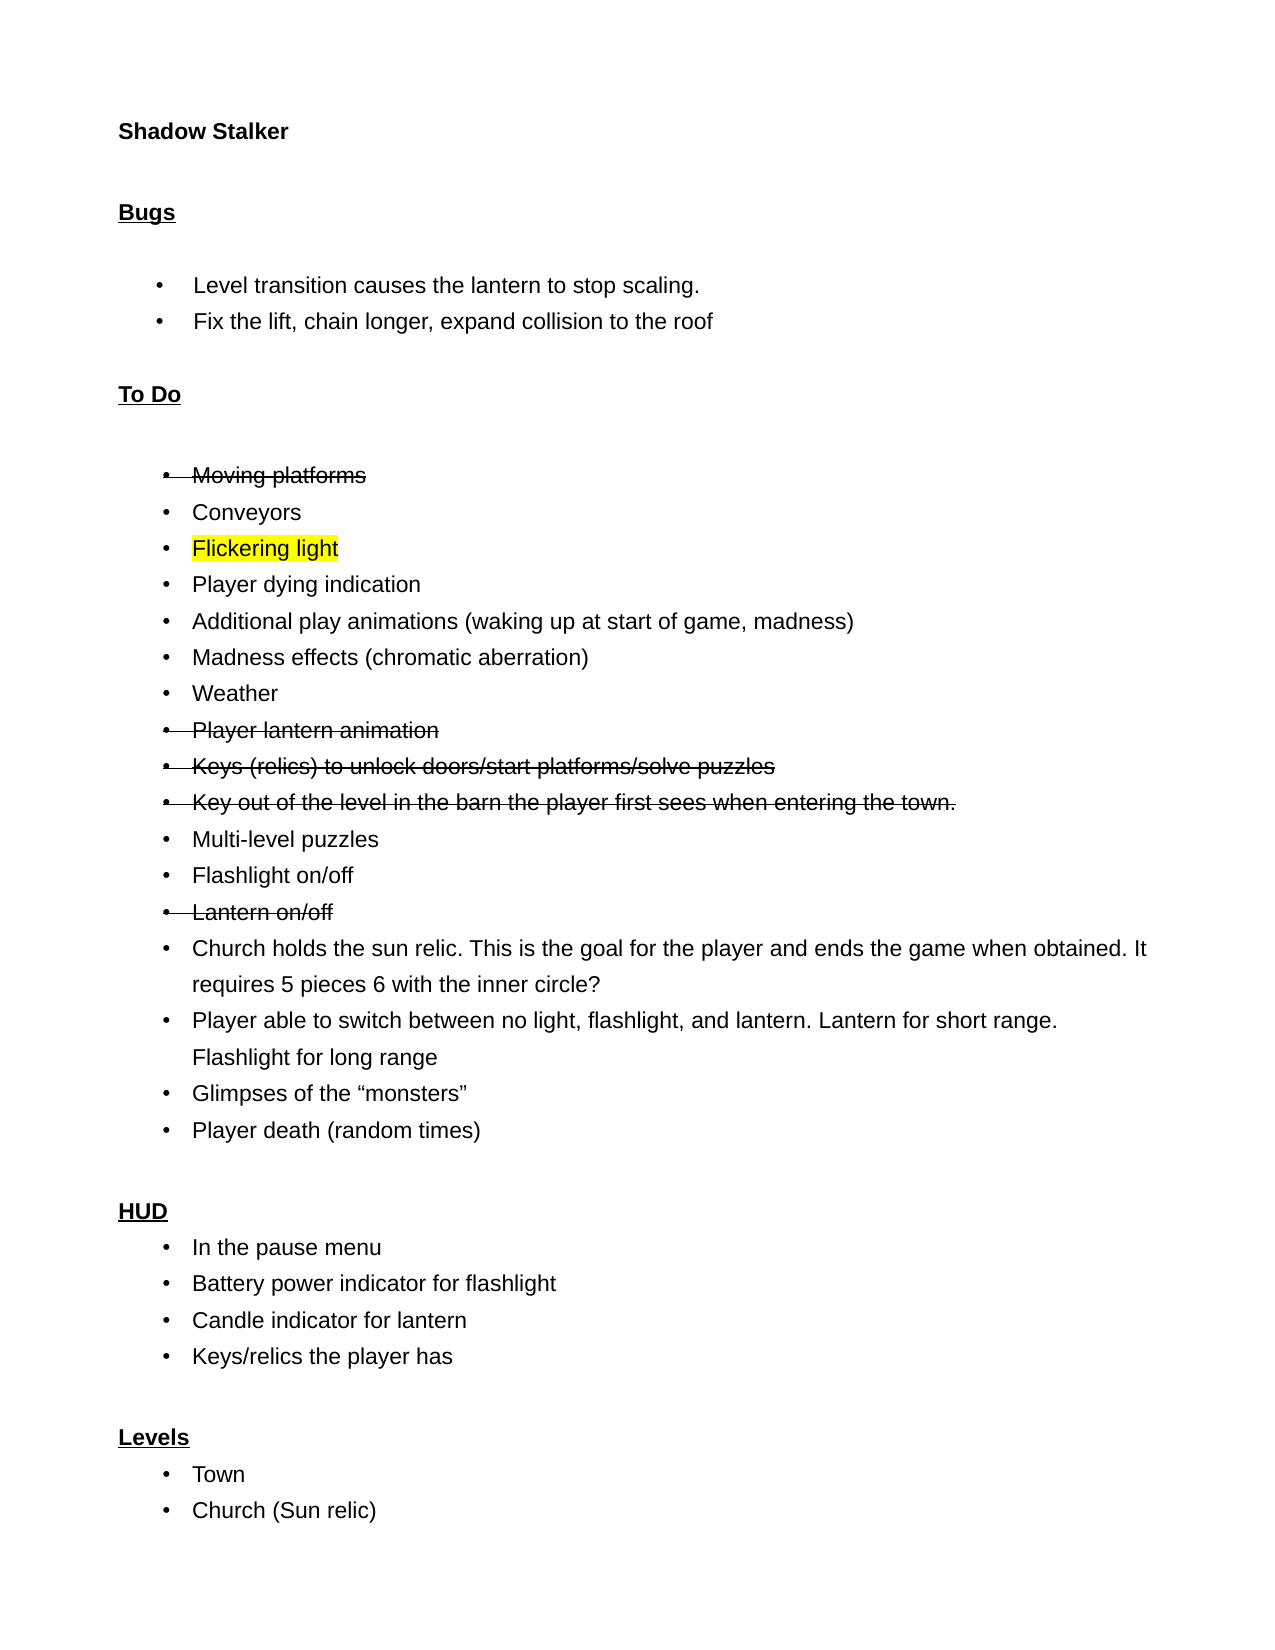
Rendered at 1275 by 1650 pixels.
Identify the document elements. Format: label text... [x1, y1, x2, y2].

list Conveyors [162, 498, 1157, 525]
list Additional play animations (waking up at start of game, madness) [162, 608, 1157, 634]
list Flashlight on/off [162, 862, 1157, 888]
list Fix the lift, chain longer, expand collision to the roof [156, 308, 1157, 335]
list Player dying indication [162, 571, 1157, 598]
list Glimpses of the “monsters” [162, 1080, 1157, 1107]
text Bugs [118, 199, 1157, 226]
list Player death (random times) [162, 1117, 1157, 1143]
list Weather [162, 680, 1157, 707]
list Player able to switch between no light, flashlight, and lantern. Lantern for short range. Flashlight for long range [162, 1007, 1157, 1070]
text HUD [118, 1198, 1157, 1224]
list Battery power indicator for flashlight [162, 1270, 1157, 1297]
list Madness effects (chromatic aberration) [162, 644, 1157, 670]
list Lantern on/off [162, 898, 1157, 925]
list Church (Sun relic) [162, 1497, 1157, 1523]
text Levels [118, 1424, 1157, 1451]
list Flickering light [162, 535, 1157, 561]
list In the pause menu [162, 1234, 1157, 1260]
text Shadow Stalker [118, 118, 1157, 144]
list Candle indicator for lantern [162, 1307, 1157, 1333]
list Level transition causes the lantern to stop scaling. [156, 272, 1157, 298]
list Town [162, 1461, 1157, 1487]
list Keys/relics the player has [162, 1343, 1157, 1369]
text To Do [118, 381, 1157, 407]
list Key out of the level in the barn the player first sees when entering the town. [162, 789, 1157, 816]
list Moving platforms [162, 462, 1157, 488]
list Keys (relics) to unlock doors/start platforms/solve puzzles [162, 753, 1157, 779]
list Church holds the sun relic. This is the goal for the player and ends the game when obtained. It requires 5 pieces 6 with the inner circle? [162, 935, 1157, 997]
list Player lantern animation [162, 717, 1157, 743]
list Multi-level puzzles [162, 826, 1157, 852]
